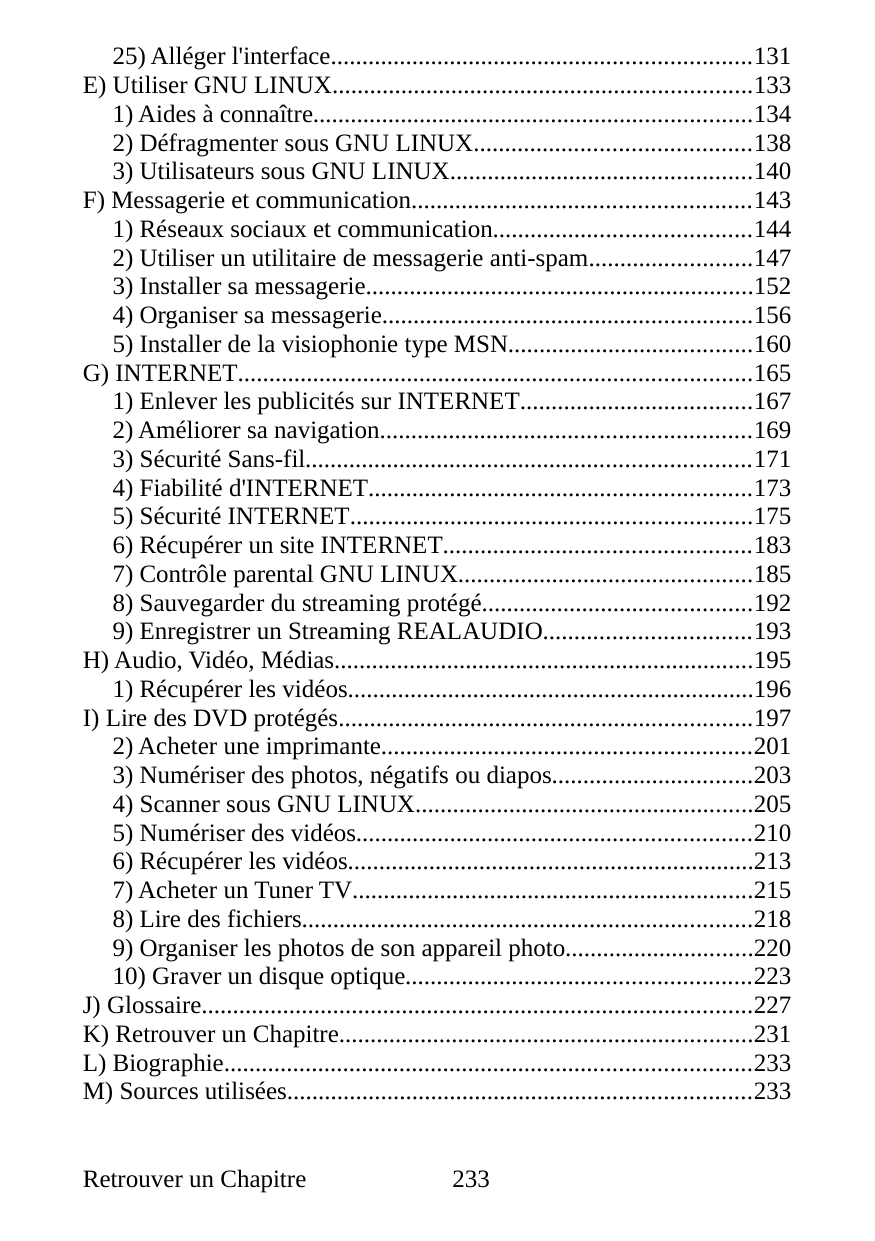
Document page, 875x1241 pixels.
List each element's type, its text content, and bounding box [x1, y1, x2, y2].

text 9) Organiser les photos de son appareil photo 220 [112, 933, 791, 961]
text K) Retrouver un Chapitre 231 [83, 1019, 791, 1048]
text J) Glossaire 227 [83, 990, 791, 1019]
text 1) Réseaux sociaux et communication 144 [112, 214, 791, 243]
text E) Utiliser GNU LINUX 133 [83, 70, 791, 99]
text 7) Acheter un Tuner TV 215 [112, 875, 791, 904]
text 3) Utilisateurs sous GNU LINUX 140 [112, 156, 791, 185]
text 1) Enlever les publicités sur INTERNET 167 [112, 386, 791, 415]
text H) Audio, Vidéo, Médias 195 [83, 645, 791, 674]
text 2) Acheter une imprimante 201 [112, 731, 791, 760]
text G) INTERNET 165 [83, 358, 791, 386]
text 3) Numériser des photos, négatifs ou diapos 203 [112, 760, 791, 789]
text 8) Sauvegarder du streaming protégé 192 [112, 588, 791, 616]
text 7) Contrôle parental GNU LINUX 185 [112, 559, 791, 588]
text M) Sources utilisées 233 [83, 1076, 791, 1105]
text 25) Alléger l'interface 131 [112, 41, 791, 70]
text 8) Lire des fichiers 218 [112, 904, 791, 933]
text 2) Défragmenter sous GNU LINUX 138 [112, 128, 791, 156]
text 2) Utiliser un utilitaire de messagerie anti-spam 147 [112, 243, 791, 271]
text 6) Récupérer les vidéos 213 [112, 846, 791, 875]
text 1) Aides à connaître 134 [112, 99, 791, 128]
text 4) Scanner sous GNU LINUX 205 [112, 789, 791, 818]
text 5) Numériser des vidéos 210 [112, 818, 791, 846]
text 9) Enregistrer un Streaming REALAUDIO 193 [112, 616, 791, 645]
text 5) Installer de la visiophonie type MSN 160 [112, 329, 791, 358]
text 1) Récupérer les vidéos 196 [112, 674, 791, 703]
text 6) Récupérer un site INTERNET 183 [112, 530, 791, 559]
text 3) Sécurité Sans-fil 171 [112, 444, 791, 473]
text F) Messagerie et communication 143 [83, 185, 791, 214]
text 4) Organiser sa messagerie 156 [112, 300, 791, 329]
text I) Lire des DVD protégés 197 [83, 703, 791, 731]
text 2) Améliorer sa navigation 169 [112, 415, 791, 444]
text L) Biographie 233 [83, 1048, 791, 1076]
text 3) Installer sa messagerie 152 [112, 271, 791, 300]
text 4) Fiabilité d'INTERNET 173 [112, 473, 791, 501]
text 10) Graver un disque optique 223 [112, 961, 791, 990]
text 5) Sécurité INTERNET 175 [112, 501, 791, 530]
